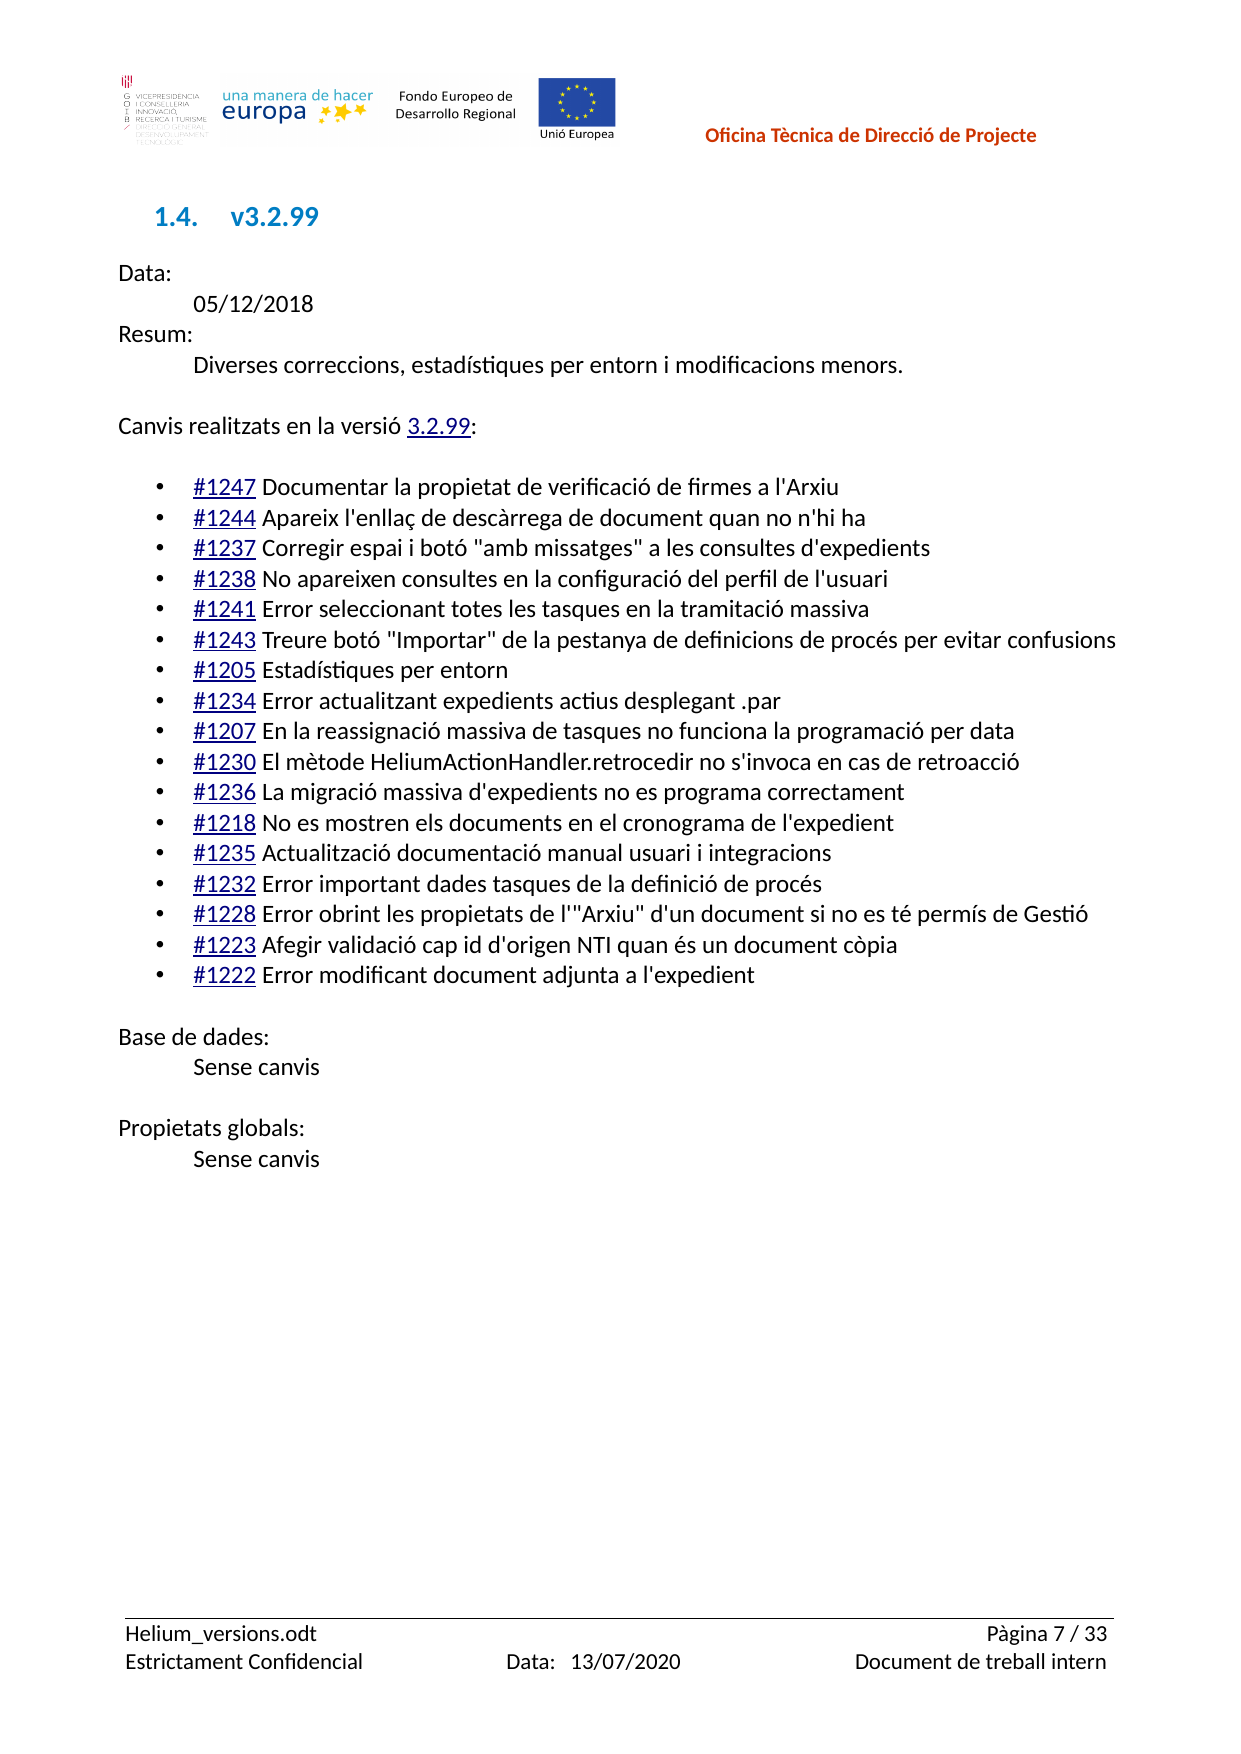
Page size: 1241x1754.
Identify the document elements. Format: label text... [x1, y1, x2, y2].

list #1243 Treure botó "Importar" de la pestanya de definicions de procés per evitar confusions [156, 624, 1122, 654]
list #1207 En la reassignació massiva de tasques no funciona la programació per data [156, 715, 1122, 746]
list #1230 El mètode HeliumActionHandler.retrocedir no s'invoca en cas de retroacció [156, 746, 1122, 776]
list #1218 No es mostren els documents en el cronograma de l'expedient [156, 807, 1122, 837]
picture [118, 73, 213, 147]
picture [219, 73, 621, 147]
list #1235 Actualització documentació manual usuari i integracions [156, 837, 1122, 868]
text Canvis realitzats en la versió 3.2.99: [118, 410, 1122, 441]
text Sense canvis [118, 1143, 1122, 1173]
subtitle v3.2.99 [153, 198, 1122, 234]
text Propietats globals: [118, 1112, 1122, 1143]
list #1237 Corregir espai i botó "amb missatges" a les consultes d'expedients [156, 532, 1122, 563]
text Diverses correccions, estadístiques per entorn i modificacions menors. [118, 349, 1122, 380]
text Resum: [118, 319, 1122, 349]
list #1241 Error seleccionant totes les tasques en la tramitació massiva [156, 593, 1122, 624]
list #1223 Afegir validació cap id d'origen NTI quan és un document còpia [156, 929, 1122, 959]
text Data: [118, 258, 1122, 288]
text Sense canvis [118, 1051, 1122, 1082]
list #1238 No apareixen consultes en la configuració del perfil de l'usuari [156, 563, 1122, 593]
list #1247 Documentar la propietat de verificació de firmes a l'Arxiu [156, 471, 1122, 502]
text 05/12/2018 [118, 288, 1122, 319]
text Base de dades: [118, 1021, 1122, 1051]
list #1236 La migració massiva d'expedients no es programa correctament [156, 776, 1122, 807]
list #1244 Apareix l'enllaç de descàrrega de document quan no n'hi ha [156, 502, 1122, 532]
list #1228 Error obrint les propietats de l'"Arxiu" d'un document si no es té permís de Gestió [156, 898, 1122, 929]
list #1232 Error important dades tasques de la definició de procés [156, 868, 1122, 898]
list #1234 Error actualitzant expedients actius desplegant .par [156, 685, 1122, 715]
list #1205 Estadístiques per entorn [156, 654, 1122, 685]
list #1222 Error modificant document adjunta a l'expedient [156, 959, 1122, 990]
